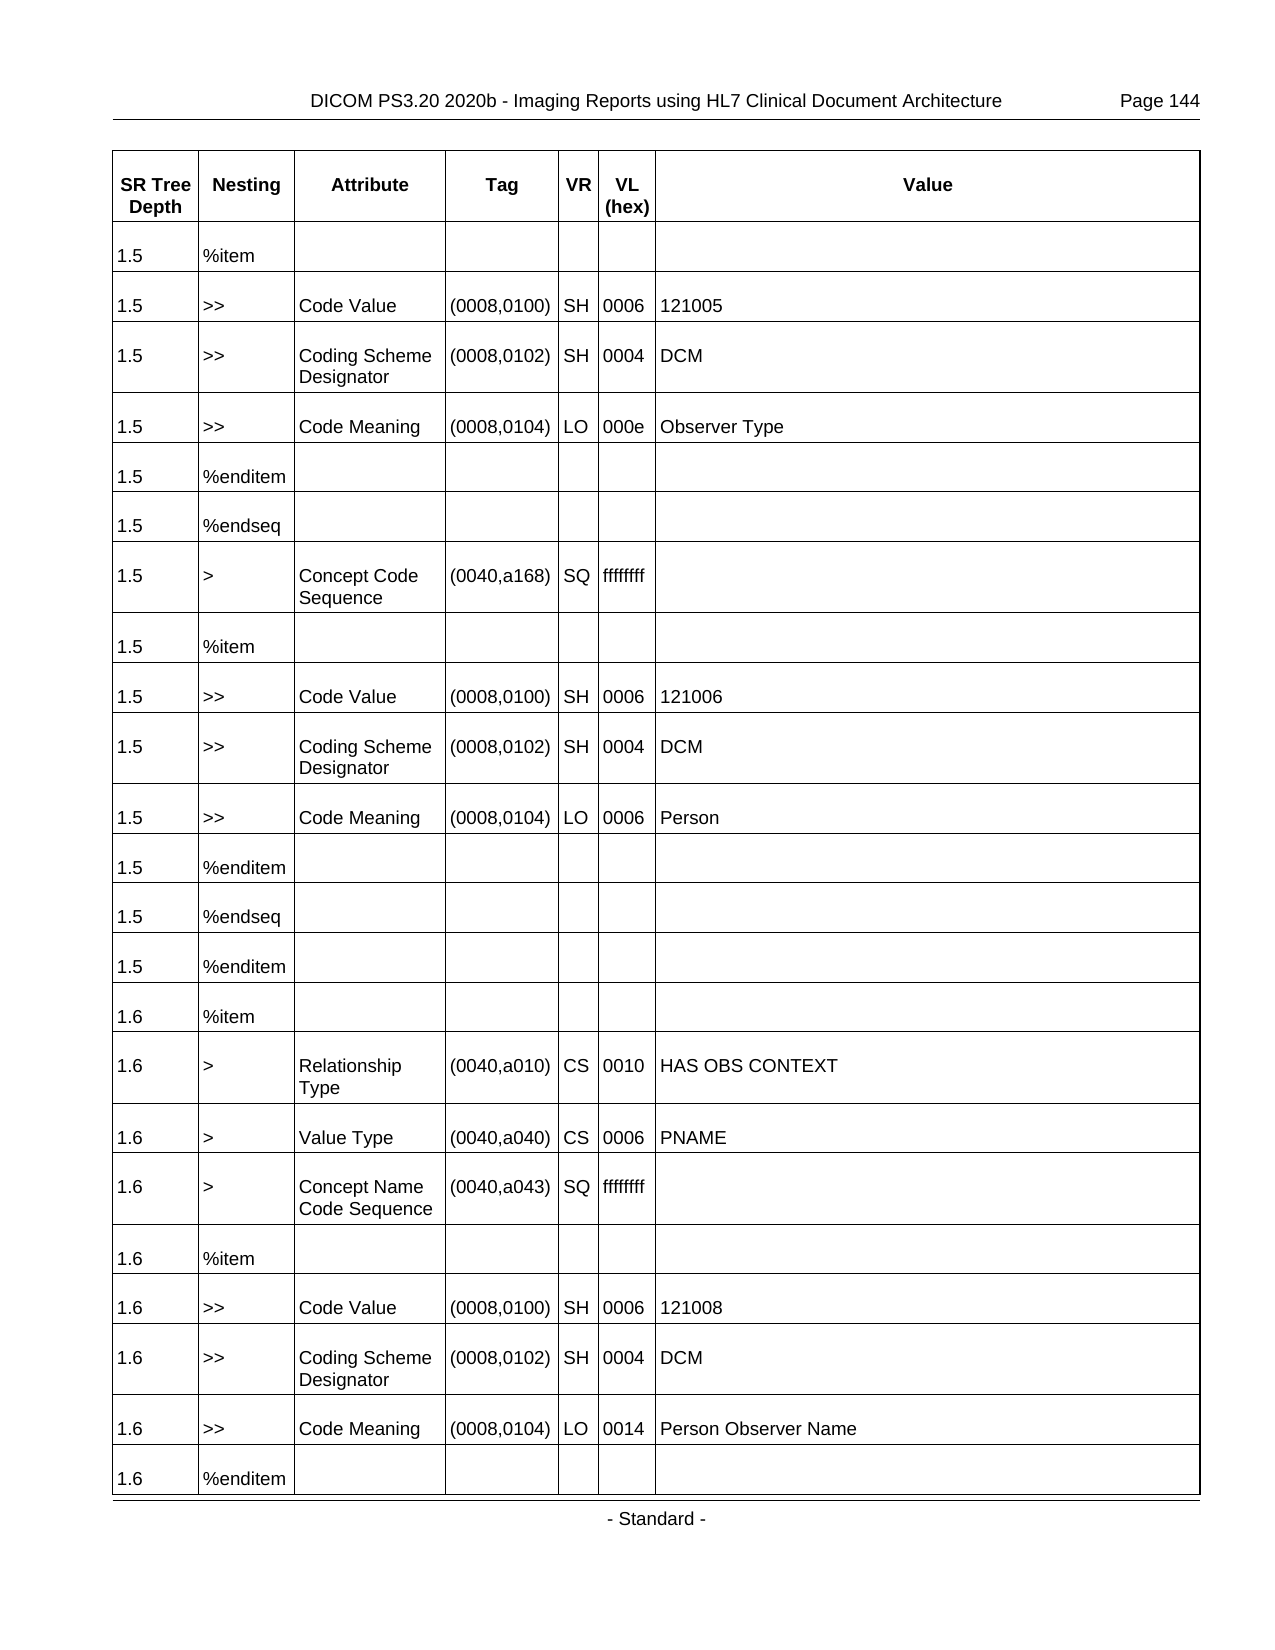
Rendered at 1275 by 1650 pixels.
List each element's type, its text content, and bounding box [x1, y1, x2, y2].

table_cell 1.5 [113, 393, 198, 442]
table_cell > [199, 542, 294, 612]
table_cell (0040,a010) [446, 1032, 558, 1102]
table_cell 0006 [599, 663, 655, 712]
table_cell %enditem [199, 834, 294, 882]
table_cell (0008,0104) [446, 1395, 558, 1444]
table_cell 1.6 [113, 1153, 198, 1223]
table_cell Code Value [295, 1274, 445, 1323]
table_cell 1.6 [113, 1032, 198, 1102]
table_cell (0008,0102) [446, 713, 558, 783]
table_cell SH [559, 1324, 598, 1394]
table_cell Code Meaning [295, 784, 445, 832]
table_cell [446, 883, 558, 932]
table_cell [559, 1225, 598, 1273]
table_cell %enditem [199, 443, 294, 491]
table_cell (0008,0100) [446, 663, 558, 712]
table_cell 1.6 [113, 1274, 198, 1323]
table_cell LO [559, 784, 598, 832]
table_cell (0008,0104) [446, 784, 558, 832]
table_cell [599, 222, 655, 271]
table_cell SH [559, 1274, 598, 1323]
table_header Nesting [199, 151, 294, 221]
table_cell [656, 1225, 1199, 1273]
table_cell %item [199, 983, 294, 1031]
table_cell 1.6 [113, 1104, 198, 1152]
table_cell [446, 492, 558, 541]
table_cell 1.6 [113, 1395, 198, 1444]
table_cell 1.5 [113, 613, 198, 662]
table_cell 1.6 [113, 983, 198, 1031]
table_cell [295, 834, 445, 882]
table_cell DCM [656, 713, 1199, 783]
table_cell [656, 933, 1199, 982]
table_cell [559, 1445, 598, 1493]
table_cell 1.5 [113, 542, 198, 612]
table_cell Value Type [295, 1104, 445, 1152]
table_cell [295, 492, 445, 541]
table_cell (0040,a040) [446, 1104, 558, 1152]
table_header Tag [446, 151, 558, 221]
table_cell Code Value [295, 663, 445, 712]
table_cell 1.5 [113, 272, 198, 321]
table_cell 1.5 [113, 663, 198, 712]
table_cell [656, 883, 1199, 932]
table_cell %item [199, 222, 294, 271]
table_cell SH [559, 272, 598, 321]
table_cell [446, 983, 558, 1031]
table_cell >> [199, 1395, 294, 1444]
table_cell [656, 492, 1199, 541]
table_cell DCM [656, 1324, 1199, 1394]
table_cell CS [559, 1104, 598, 1152]
table_cell [656, 222, 1199, 271]
table_cell %endseq [199, 883, 294, 932]
table_cell >> [199, 1324, 294, 1394]
table_header Attribute [295, 151, 445, 221]
table_cell Concept Name Code Sequence [295, 1153, 445, 1223]
table_cell Coding Scheme Designator [295, 322, 445, 392]
table_cell [559, 834, 598, 882]
table_cell HAS OBS CONTEXT [656, 1032, 1199, 1102]
table_cell (0040,a043) [446, 1153, 558, 1223]
table_cell Observer Type [656, 393, 1199, 442]
table_cell [599, 933, 655, 982]
table_cell Concept Code Sequence [295, 542, 445, 612]
table_cell ffffffff [599, 1153, 655, 1223]
table_cell [599, 1225, 655, 1273]
table_cell LO [559, 393, 598, 442]
table_cell Person [656, 784, 1199, 832]
table_cell SH [559, 322, 598, 392]
table_cell 1.5 [113, 784, 198, 832]
table_header SR Tree Depth [113, 151, 198, 221]
table_cell %endseq [199, 492, 294, 541]
table_cell Coding Scheme Designator [295, 1324, 445, 1394]
table_cell [446, 834, 558, 882]
table_cell [656, 542, 1199, 612]
table_cell 1.5 [113, 933, 198, 982]
table_cell [599, 834, 655, 882]
table_cell [599, 443, 655, 491]
table_cell SQ [559, 1153, 598, 1223]
table_header VL (hex) [599, 151, 655, 221]
table_cell 121006 [656, 663, 1199, 712]
table_cell [446, 613, 558, 662]
table_cell 1.6 [113, 1324, 198, 1394]
table_cell PNAME [656, 1104, 1199, 1152]
table_cell %item [199, 1225, 294, 1273]
table_cell [656, 613, 1199, 662]
table_cell %enditem [199, 933, 294, 982]
table_cell 0004 [599, 322, 655, 392]
table_cell 1.6 [113, 1225, 198, 1273]
table_cell (0008,0100) [446, 1274, 558, 1323]
table_cell >> [199, 784, 294, 832]
table_cell (0008,0104) [446, 393, 558, 442]
table_cell >> [199, 663, 294, 712]
table_cell [295, 883, 445, 932]
table_cell %enditem [199, 1445, 294, 1493]
table_cell 1.6 [113, 1445, 198, 1493]
table_cell 1.5 [113, 492, 198, 541]
table_cell Person Observer Name [656, 1395, 1199, 1444]
table_cell 1.5 [113, 834, 198, 882]
table_cell Code Meaning [295, 393, 445, 442]
table_cell CS [559, 1032, 598, 1102]
table_cell [559, 933, 598, 982]
table_cell 0004 [599, 1324, 655, 1394]
table_cell >> [199, 393, 294, 442]
table_cell 0006 [599, 1104, 655, 1152]
table_cell [446, 1445, 558, 1493]
table_cell [656, 834, 1199, 882]
table_cell [559, 983, 598, 1031]
table_cell [559, 492, 598, 541]
table_cell %item [199, 613, 294, 662]
table_cell [559, 883, 598, 932]
table_cell SH [559, 663, 598, 712]
table_cell (0008,0102) [446, 322, 558, 392]
table_cell (0040,a168) [446, 542, 558, 612]
table_cell [559, 443, 598, 491]
table_cell [599, 983, 655, 1031]
table_cell (0008,0100) [446, 272, 558, 321]
table_cell >> [199, 713, 294, 783]
table_cell > [199, 1104, 294, 1152]
table_cell [656, 983, 1199, 1031]
table_cell [295, 933, 445, 982]
table_cell > [199, 1153, 294, 1223]
table_cell [295, 1445, 445, 1493]
table_cell >> [199, 1274, 294, 1323]
table_header Value [656, 151, 1199, 221]
table_cell [599, 883, 655, 932]
table_cell DCM [656, 322, 1199, 392]
table_cell Relationship Type [295, 1032, 445, 1102]
table_cell > [199, 1032, 294, 1102]
table_cell [656, 1153, 1199, 1223]
table_cell [446, 222, 558, 271]
table_cell Code Value [295, 272, 445, 321]
table_cell 0010 [599, 1032, 655, 1102]
table_cell [599, 1445, 655, 1493]
table_cell 0006 [599, 272, 655, 321]
table_cell ffffffff [599, 542, 655, 612]
table_cell Code Meaning [295, 1395, 445, 1444]
table_cell 1.5 [113, 322, 198, 392]
table_cell 1.5 [113, 443, 198, 491]
table_cell [295, 1225, 445, 1273]
table_cell (0008,0102) [446, 1324, 558, 1394]
table_cell 121008 [656, 1274, 1199, 1323]
table_cell [599, 613, 655, 662]
table_cell 0004 [599, 713, 655, 783]
table_cell SH [559, 713, 598, 783]
table_cell [295, 222, 445, 271]
table_cell [559, 222, 598, 271]
table_cell SQ [559, 542, 598, 612]
table_header VR [559, 151, 598, 221]
table_cell [295, 613, 445, 662]
table_cell [295, 983, 445, 1031]
table_cell [559, 613, 598, 662]
table_cell 1.5 [113, 222, 198, 271]
table_cell 1.5 [113, 713, 198, 783]
table_cell 121005 [656, 272, 1199, 321]
table_cell >> [199, 272, 294, 321]
table_cell 0014 [599, 1395, 655, 1444]
table_cell [599, 492, 655, 541]
table_cell 1.5 [113, 883, 198, 932]
table_cell 0006 [599, 1274, 655, 1323]
table_cell 000e [599, 393, 655, 442]
table_cell [295, 443, 445, 491]
table_cell [446, 1225, 558, 1273]
table_cell [446, 443, 558, 491]
table_cell Coding Scheme Designator [295, 713, 445, 783]
table_cell [656, 1445, 1199, 1493]
table_cell [656, 443, 1199, 491]
table_cell 0006 [599, 784, 655, 832]
table_cell >> [199, 322, 294, 392]
table_cell LO [559, 1395, 598, 1444]
table_cell [446, 933, 558, 982]
